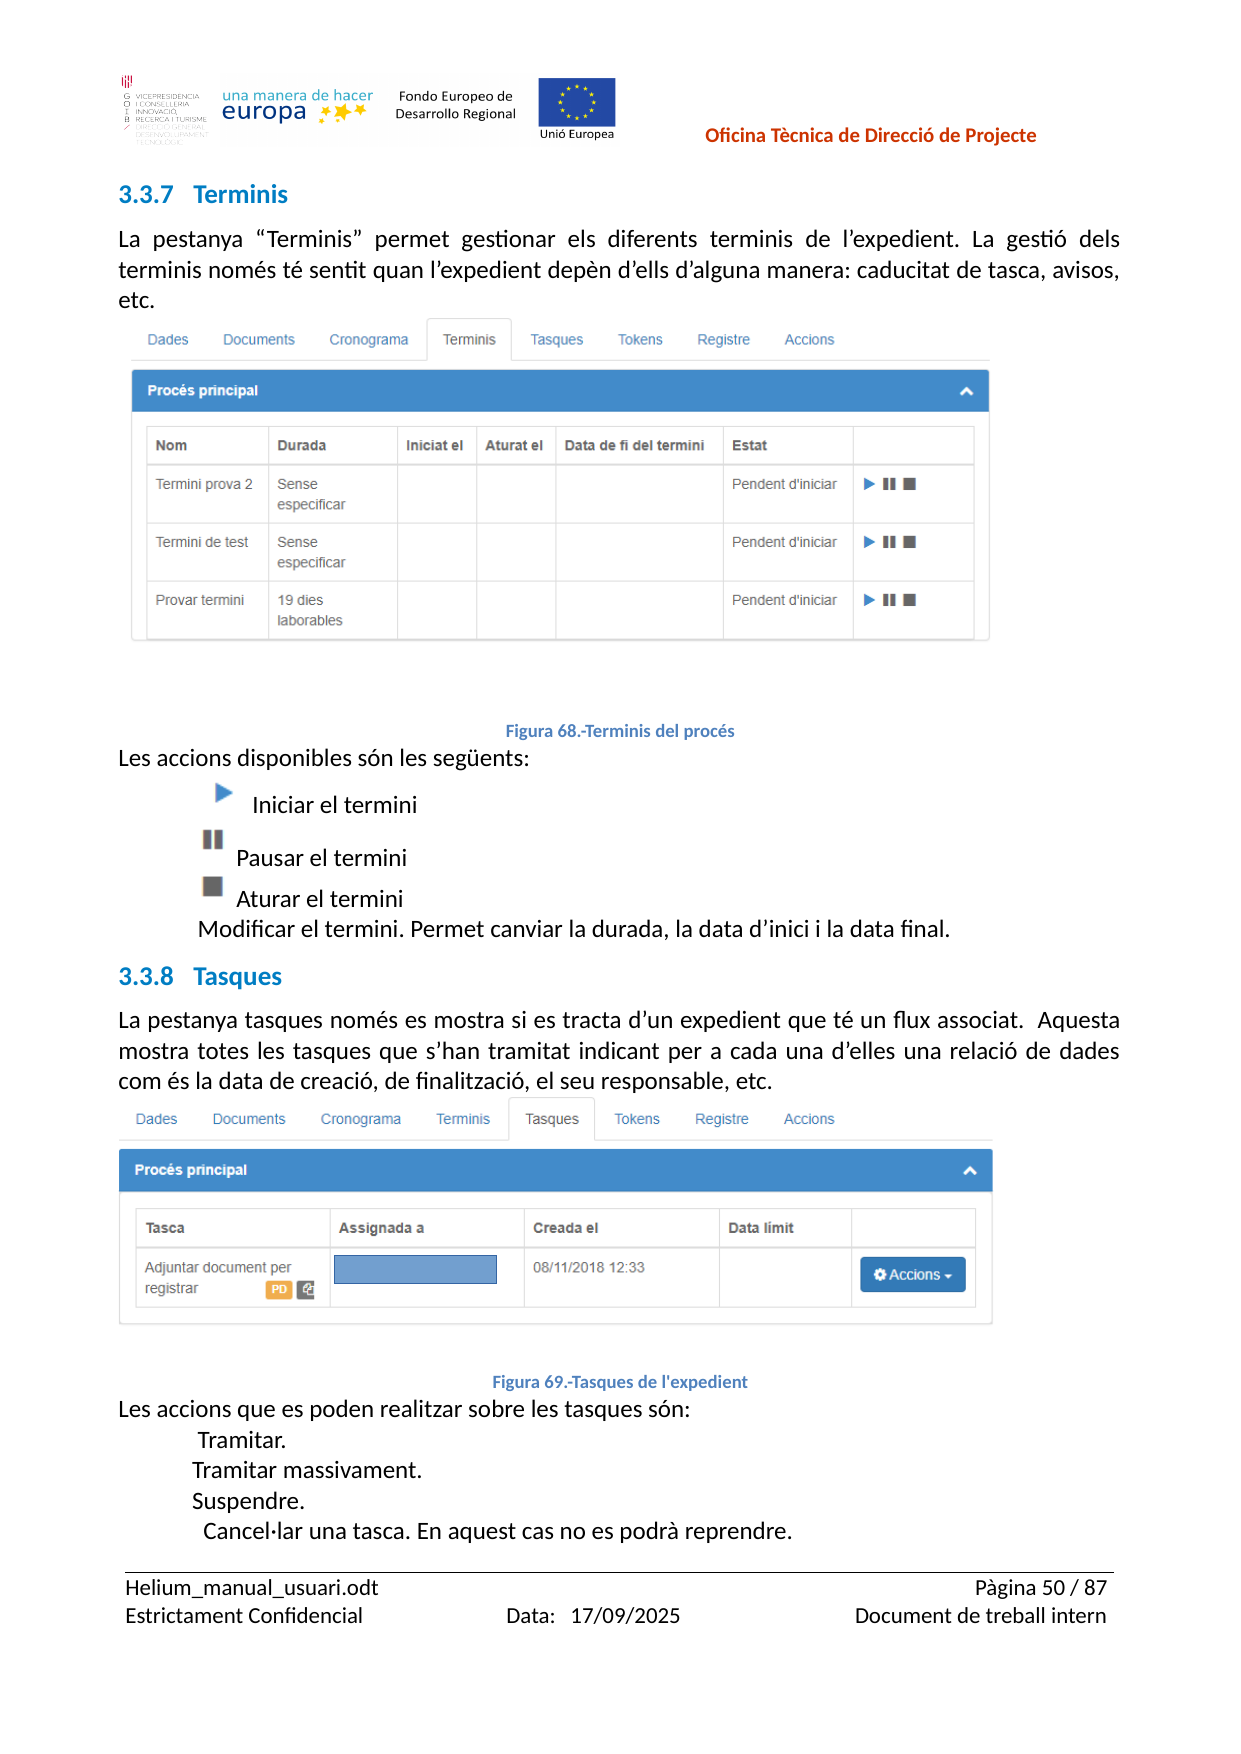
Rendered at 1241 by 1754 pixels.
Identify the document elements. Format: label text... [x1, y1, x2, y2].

picture [203, 773, 241, 814]
text Modificar el termini. Permet canviar la durada, la data d’inici i la data final. [192, 914, 1122, 944]
text Suspendre. [118, 1485, 1122, 1515]
text Aturar el termini [118, 873, 1122, 914]
text Cancel·lar una tasca. En aquest cas no es podrà reprendre. [118, 1515, 1122, 1546]
subtitle Terminis [118, 178, 1122, 211]
text La pestanya tasques només es mostra si es tracta d’un expedient que té un flux associat. Aquesta mostra totes les tasques que s’han tramitat indicant per a cada una d’elles una relació de dades com és la data de creació, de finalització, el seu responsable, etc. [118, 1004, 1122, 1096]
subtitle Tasques [118, 959, 1122, 992]
text Les accions disponibles són les següents: [118, 742, 1122, 773]
text Tramitar. [118, 1424, 1122, 1454]
picture [118, 314, 1004, 720]
text Iniciar el termini [118, 773, 1122, 820]
text Figura 69.-Tasques de l'expedient [118, 1370, 1122, 1393]
text Pausar el termini [118, 820, 1122, 873]
picture [219, 73, 621, 147]
picture [118, 73, 213, 147]
text Tramitar massivament. [118, 1454, 1122, 1485]
text La pestanya “Terminis” permet gestionar els diferents terminis de l’expedient. La gestió dels terminis només té sentit quan l’expedient depèn d’ells d’alguna manera: caducitat de tasca, avisos, etc. [118, 223, 1122, 315]
text Les accions que es poden realitzar sobre les tasques són: [118, 1393, 1122, 1424]
picture [197, 820, 231, 867]
picture [118, 1095, 1004, 1371]
text Figura 68.-Terminis del procés [118, 719, 1122, 742]
picture [197, 873, 231, 908]
